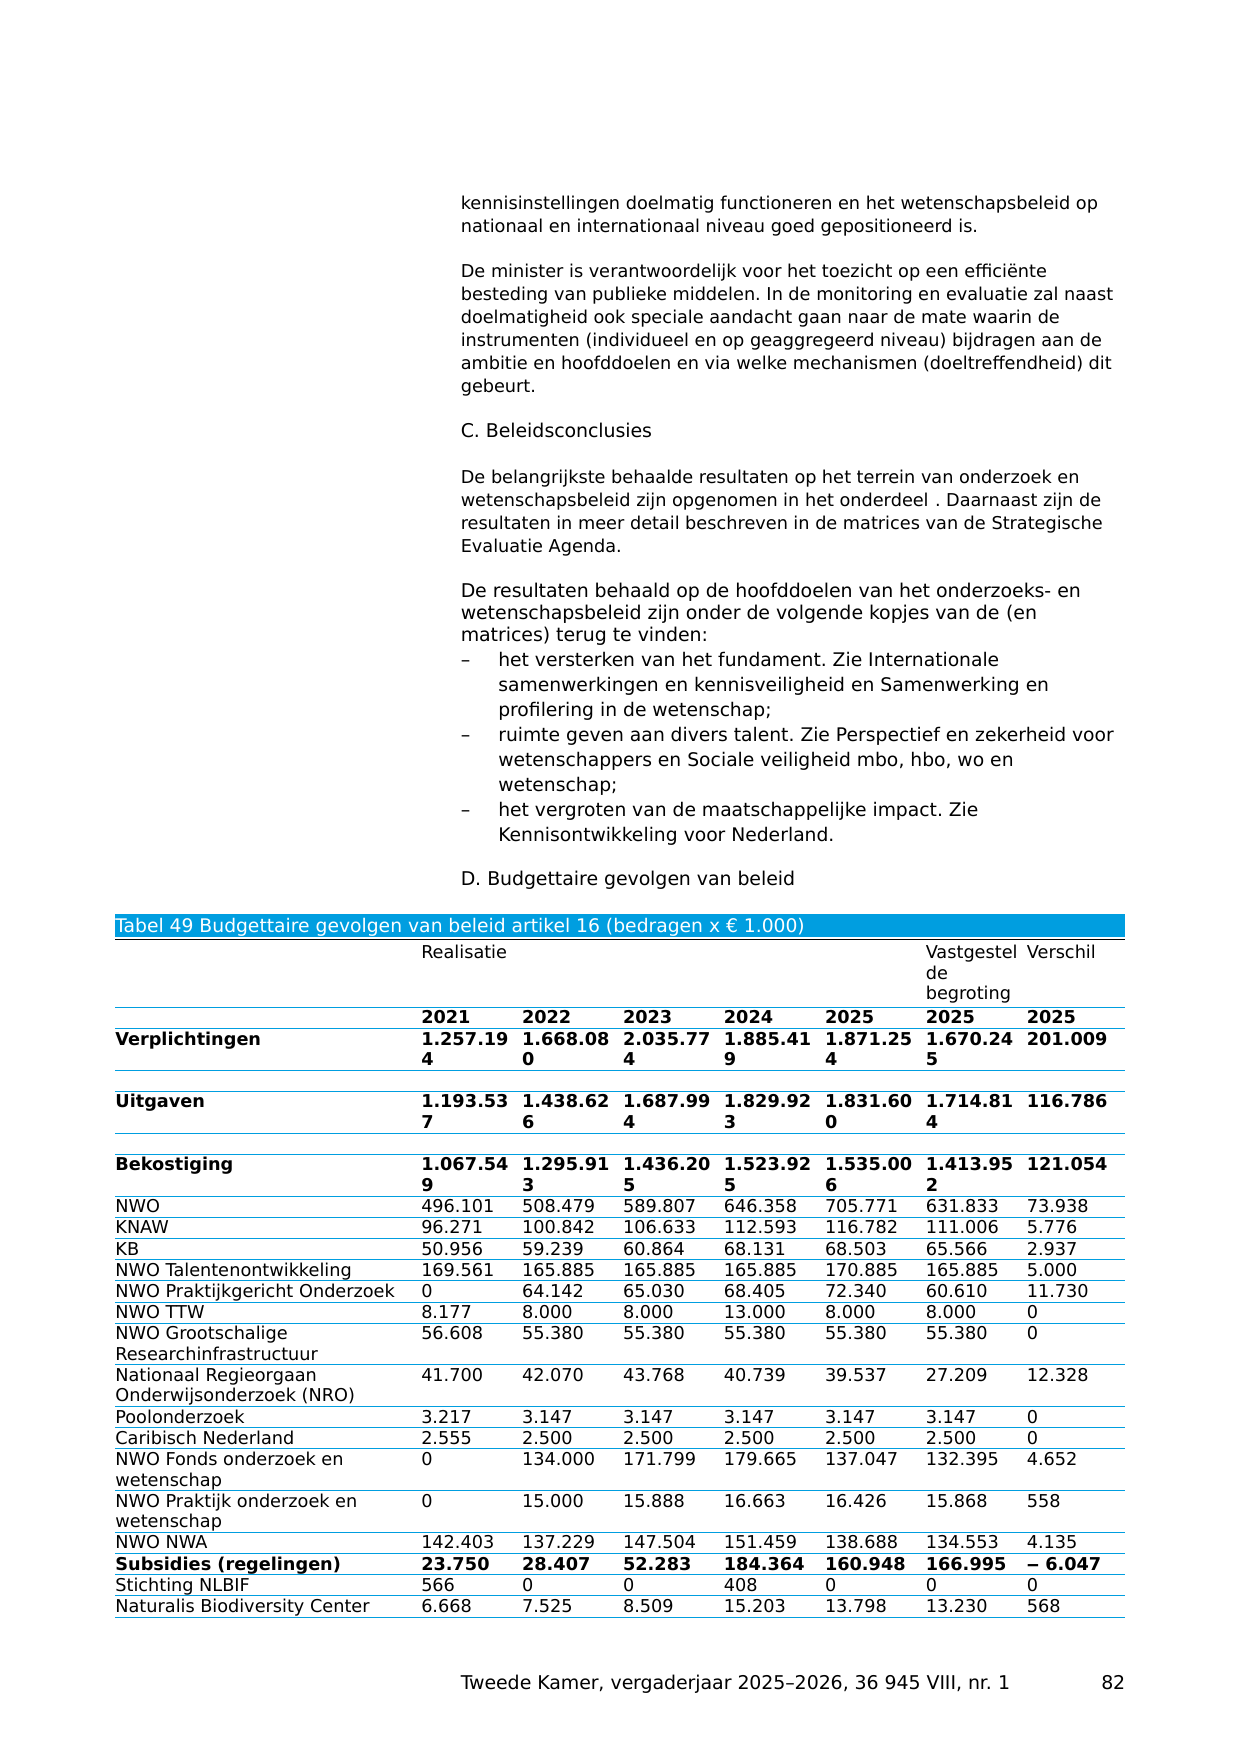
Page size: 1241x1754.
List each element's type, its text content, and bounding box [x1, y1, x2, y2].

table_cell [721, 1134, 822, 1154]
table_cell 7.525 [519, 1596, 620, 1616]
table_cell 111.006 [923, 1218, 1024, 1238]
table_cell 138.688 [822, 1533, 923, 1553]
table_cell 2.500 [620, 1428, 721, 1448]
table_cell 2023 [620, 1008, 721, 1028]
table_cell 2021 [418, 1008, 519, 1028]
table_cell 0 [1024, 1324, 1125, 1364]
table_cell 1.829.923 [721, 1092, 822, 1133]
table_cell [923, 1071, 1024, 1091]
table_cell 2024 [721, 1008, 822, 1028]
table_cell 1.523.925 [721, 1155, 822, 1196]
table_cell 1.295.913 [519, 1155, 620, 1196]
table_cell 0 [1024, 1407, 1125, 1427]
table_cell 5.776 [1024, 1218, 1125, 1238]
table_cell 558 [1024, 1491, 1125, 1532]
table_cell 27.209 [923, 1365, 1024, 1406]
table_cell 170.885 [822, 1260, 923, 1280]
table_cell NWO TTW [115, 1303, 418, 1322]
table_cell 0 [519, 1575, 620, 1595]
table_cell [923, 1134, 1024, 1154]
table_cell [115, 1071, 418, 1091]
table_cell 23.750 [418, 1554, 519, 1574]
table_cell 1.871.254 [822, 1029, 923, 1070]
table_cell 496.101 [418, 1197, 519, 1217]
table_cell 151.459 [721, 1533, 822, 1553]
title D. Budgettaire gevolgen van beleid [461, 868, 1125, 890]
table_cell 121.054 [1024, 1155, 1125, 1196]
table_cell 165.885 [519, 1260, 620, 1280]
list het vergroten van de maatschappelijke impact. Zie Kennisontwikkeling voor Nederland. [461, 796, 1125, 846]
table_cell 50.956 [418, 1239, 519, 1259]
table_cell KNAW [115, 1218, 418, 1238]
table_cell 4.135 [1024, 1533, 1125, 1553]
table_cell Vastgestelde begroting [923, 940, 1024, 1007]
table_cell 2025 [1024, 1008, 1125, 1028]
table_cell 1.668.080 [519, 1029, 620, 1070]
table_cell 15.868 [923, 1491, 1024, 1532]
table_cell 2.500 [923, 1428, 1024, 1448]
table_cell 16.426 [822, 1491, 923, 1532]
table_cell 116.782 [822, 1218, 923, 1238]
table_cell 2.500 [519, 1428, 620, 1448]
table_cell 1.438.626 [519, 1092, 620, 1133]
table_cell 179.665 [721, 1449, 822, 1490]
text De belangrijkste behaalde resultaten op het terrein van onderzoek en wetenschapsbeleid zijn opgenomen in het onderdeel . Daarnaast zijn de resultaten in meer detail beschreven in de matrices van de Strategische Evaluatie Agenda. [461, 466, 1125, 557]
table_cell 116.786 [1024, 1092, 1125, 1133]
table_cell 1.067.549 [418, 1155, 519, 1196]
table_cell 68.503 [822, 1239, 923, 1259]
table_cell ‒ 6.047 [1024, 1554, 1125, 1574]
text De minister is verantwoordelijk voor het toezicht op een efficiënte besteding van publieke middelen. In de monitoring en evaluatie zal naast doelmatigheid ook speciale aandacht gaan naar de mate waarin de instrumenten (individueel en op geaggregeerd niveau) bijdragen aan de ambitie en hoofddoelen en via welke mechanismen (doeltreffendheid) dit gebeurt. [461, 259, 1125, 397]
table_cell [115, 940, 418, 1007]
table_cell 2.500 [721, 1428, 822, 1448]
table_cell [418, 1071, 519, 1091]
table_cell 0 [620, 1575, 721, 1595]
table_cell 137.229 [519, 1533, 620, 1553]
table_cell 3.147 [620, 1407, 721, 1427]
table_cell 2.500 [822, 1428, 923, 1448]
table_cell 169.561 [418, 1260, 519, 1280]
table_cell 55.380 [923, 1324, 1024, 1364]
table_cell NWO Grootschalige Researchinfrastructuur [115, 1324, 418, 1364]
table_cell 40.739 [721, 1365, 822, 1406]
table_cell 8.000 [923, 1303, 1024, 1322]
table_cell 184.364 [721, 1554, 822, 1574]
text De resultaten behaald op de hoofddoelen van het onderzoeks- en wetenschapsbeleid zijn onder de volgende kopjes van de (en matrices) terug te vinden: [461, 580, 1125, 646]
table_cell 1.885.419 [721, 1029, 822, 1070]
table_cell 41.700 [418, 1365, 519, 1406]
table_cell 55.380 [620, 1324, 721, 1364]
table_cell 1.436.205 [620, 1155, 721, 1196]
table_cell 1.670.245 [923, 1029, 1024, 1070]
table_cell [418, 1134, 519, 1154]
table_cell 1.413.952 [923, 1155, 1024, 1196]
table_cell 2025 [923, 1008, 1024, 1028]
table_cell 60.610 [923, 1281, 1024, 1301]
table_cell 13.798 [822, 1596, 923, 1616]
table_cell Verschil [1024, 940, 1125, 1007]
table_cell 137.047 [822, 1449, 923, 1490]
table_cell 11.730 [1024, 1281, 1125, 1301]
table_cell Verplichtingen [115, 1029, 418, 1070]
table_cell 13.230 [923, 1596, 1024, 1616]
table_cell Poolonderzoek [115, 1407, 418, 1427]
table_cell KB [115, 1239, 418, 1259]
table_cell 0 [1024, 1575, 1125, 1595]
table_cell 165.885 [721, 1260, 822, 1280]
table_cell 134.000 [519, 1449, 620, 1490]
table_cell NWO [115, 1197, 418, 1217]
table_cell 68.131 [721, 1239, 822, 1259]
table_cell NWO Talentenontwikkeling [115, 1260, 418, 1280]
table_cell Bekostiging [115, 1155, 418, 1196]
table_cell 8.509 [620, 1596, 721, 1616]
table_cell [519, 1134, 620, 1154]
table_cell 2.555 [418, 1428, 519, 1448]
table_cell 65.030 [620, 1281, 721, 1301]
table_cell [1024, 1071, 1125, 1091]
table_cell NWO Fonds onderzoek en wetenschap [115, 1449, 418, 1490]
table_cell 59.239 [519, 1239, 620, 1259]
table_cell 0 [822, 1575, 923, 1595]
table_cell NWO Praktijk onderzoek en wetenschap [115, 1491, 418, 1532]
table_cell 1.193.537 [418, 1092, 519, 1133]
table_cell 171.799 [620, 1449, 721, 1490]
table_cell 68.405 [721, 1281, 822, 1301]
table_cell 8.000 [822, 1303, 923, 1322]
table_cell 52.283 [620, 1554, 721, 1574]
table_cell 2.035.774 [620, 1029, 721, 1070]
table_cell 0 [923, 1575, 1024, 1595]
table_cell [519, 1071, 620, 1091]
table_cell 147.504 [620, 1533, 721, 1553]
table_cell 28.407 [519, 1554, 620, 1574]
table_cell Subsidies (regelingen) [115, 1554, 418, 1574]
table_cell 0 [1024, 1428, 1125, 1448]
table_cell 2022 [519, 1008, 620, 1028]
text kennisinstellingen doelmatig functioneren en het wetenschapsbeleid op nationaal en internationaal niveau goed gepositioneerd is. [461, 191, 1125, 237]
table_cell 6.668 [418, 1596, 519, 1616]
table_cell 100.842 [519, 1218, 620, 1238]
table_cell NWO Praktijkgericht Onderzoek [115, 1281, 418, 1301]
table_cell 96.271 [418, 1218, 519, 1238]
table_cell 16.663 [721, 1491, 822, 1532]
table_cell 0 [418, 1281, 519, 1301]
table_cell 165.885 [923, 1260, 1024, 1280]
table_cell Nationaal Regieorgaan Onderwijsonderzoek (NRO) [115, 1365, 418, 1406]
table_cell 3.147 [721, 1407, 822, 1427]
table_cell 3.217 [418, 1407, 519, 1427]
table_cell Caribisch Nederland [115, 1428, 418, 1448]
table_cell Naturalis Biodiversity Center [115, 1596, 418, 1616]
table_cell 1.535.006 [822, 1155, 923, 1196]
table_cell 112.593 [721, 1218, 822, 1238]
table_cell 72.340 [822, 1281, 923, 1301]
table_cell 13.000 [721, 1303, 822, 1322]
table_cell 65.566 [923, 1239, 1024, 1259]
table_cell 201.009 [1024, 1029, 1125, 1070]
table_cell Stichting NLBIF [115, 1575, 418, 1595]
table_cell 2.937 [1024, 1239, 1125, 1259]
table_cell 73.938 [1024, 1197, 1125, 1217]
table_cell Uitgaven [115, 1092, 418, 1133]
table_cell [822, 1134, 923, 1154]
table_cell 589.807 [620, 1197, 721, 1217]
table_cell [822, 1071, 923, 1091]
table_cell 2025 [822, 1008, 923, 1028]
title C. Beleidsconclusies [461, 420, 1125, 442]
table_cell NWO NWA [115, 1533, 418, 1553]
table_cell 1.257.194 [418, 1029, 519, 1070]
table_cell 142.403 [418, 1533, 519, 1553]
table_cell 8.000 [620, 1303, 721, 1322]
table_cell 64.142 [519, 1281, 620, 1301]
table_cell 1.714.814 [923, 1092, 1024, 1133]
table_cell [115, 1134, 418, 1154]
list ruimte geven aan divers talent. Zie Perspectief en zekerheid voor wetenschappers en Sociale veiligheid mbo, hbo, wo en wetenschap; [461, 721, 1125, 796]
table_cell 55.380 [519, 1324, 620, 1364]
table_cell 8.177 [418, 1303, 519, 1322]
table_cell 106.633 [620, 1218, 721, 1238]
list het versterken van het fundament. Zie Internationale samenwerkingen en kennisveiligheid en Samenwerking en profilering in de wetenschap; [461, 646, 1125, 721]
table_cell 4.652 [1024, 1449, 1125, 1490]
table_cell 39.537 [822, 1365, 923, 1406]
table_cell 15.888 [620, 1491, 721, 1532]
table_cell 134.553 [923, 1533, 1024, 1553]
table_cell 56.608 [418, 1324, 519, 1364]
table_cell 0 [418, 1491, 519, 1532]
table_cell 646.358 [721, 1197, 822, 1217]
table_cell 55.380 [721, 1324, 822, 1364]
table_cell 160.948 [822, 1554, 923, 1574]
table_cell 3.147 [519, 1407, 620, 1427]
table_cell 8.000 [519, 1303, 620, 1322]
table_cell 165.885 [620, 1260, 721, 1280]
table_cell 55.380 [822, 1324, 923, 1364]
table_cell 60.864 [620, 1239, 721, 1259]
table_cell 15.203 [721, 1596, 822, 1616]
table_cell 3.147 [923, 1407, 1024, 1427]
table_cell 408 [721, 1575, 822, 1595]
table_cell 0 [418, 1449, 519, 1490]
table_cell 42.070 [519, 1365, 620, 1406]
table_cell 0 [1024, 1303, 1125, 1322]
table_cell [620, 1071, 721, 1091]
table_cell 132.395 [923, 1449, 1024, 1490]
table_cell 15.000 [519, 1491, 620, 1532]
table_cell [620, 1134, 721, 1154]
table_cell 705.771 [822, 1197, 923, 1217]
table_cell 631.833 [923, 1197, 1024, 1217]
table_cell 5.000 [1024, 1260, 1125, 1280]
table_cell [721, 1071, 822, 1091]
table_cell 1.687.994 [620, 1092, 721, 1133]
table_cell 3.147 [822, 1407, 923, 1427]
table_cell 508.479 [519, 1197, 620, 1217]
table_cell Realisatie [418, 940, 923, 1007]
table_cell 566 [418, 1575, 519, 1595]
table_cell [115, 1008, 418, 1028]
table_cell 43.768 [620, 1365, 721, 1406]
table_cell 1.831.600 [822, 1092, 923, 1133]
table_cell 568 [1024, 1596, 1125, 1616]
table_cell [1024, 1134, 1125, 1154]
table_cell 166.995 [923, 1554, 1024, 1574]
table_cell 12.328 [1024, 1365, 1125, 1406]
